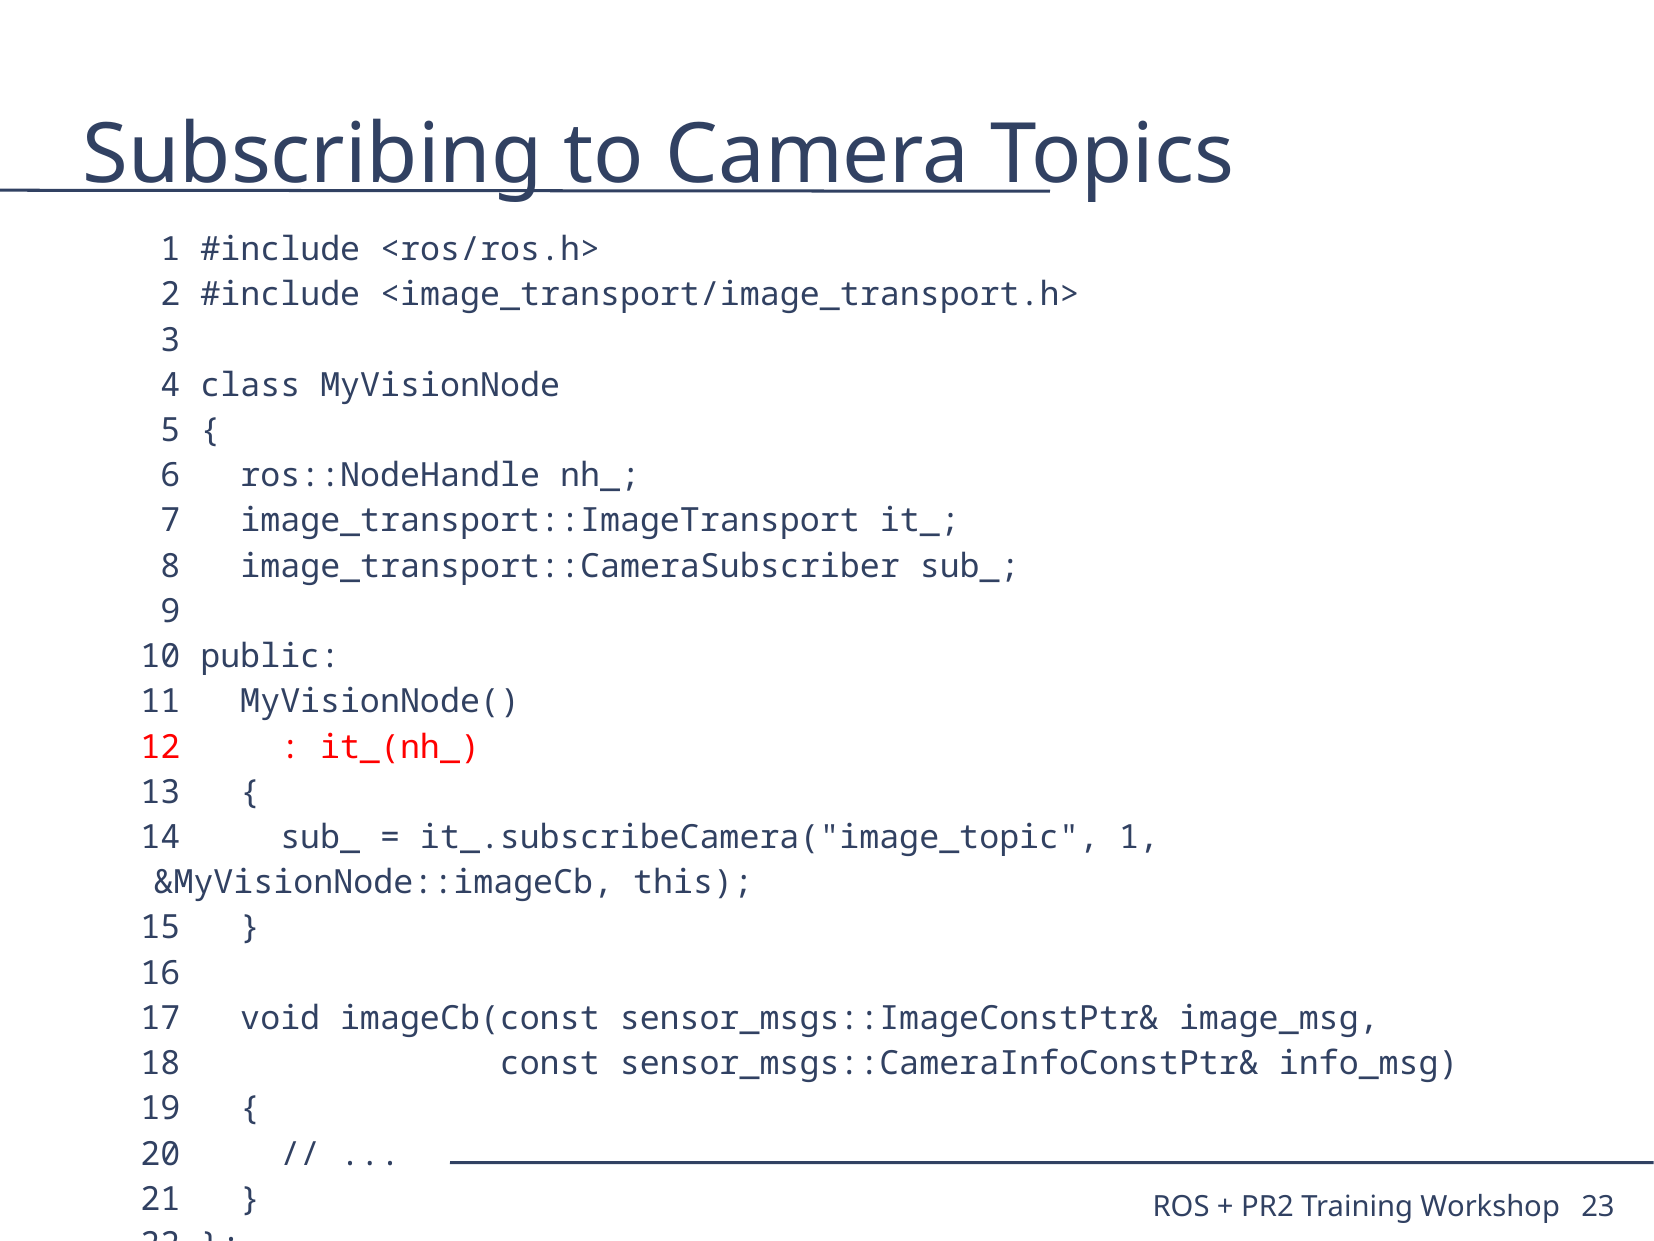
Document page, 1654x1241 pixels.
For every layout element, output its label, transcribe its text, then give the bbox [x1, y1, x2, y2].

list 1 #include <ros/ros.h> 2 #include <image_transport/image_transport.h> 3 4 class MyVisionNode 5 { 6 ros::NodeHandle nh_; 7 image_transport::ImageTransport it_; 8 image_transport::CameraSubscriber sub_; 9 10 public: 11 MyVisionNode() 12 : it_(nh_) 13 { 14 sub_ = it_.subscribeCamera("image_topic", 1, &MyVisionNode::imageCb, this); 15 } 16 17 void imageCb(const sensor_msgs::ImageConstPtr& image_msg, 18 const sensor_msgs::CameraInfoConstPtr& info_msg) 19 { 20 // ... 21 } 22 }; [82, 225, 1571, 1126]
title Subscribing to Camera Topics [82, 75, 1571, 225]
